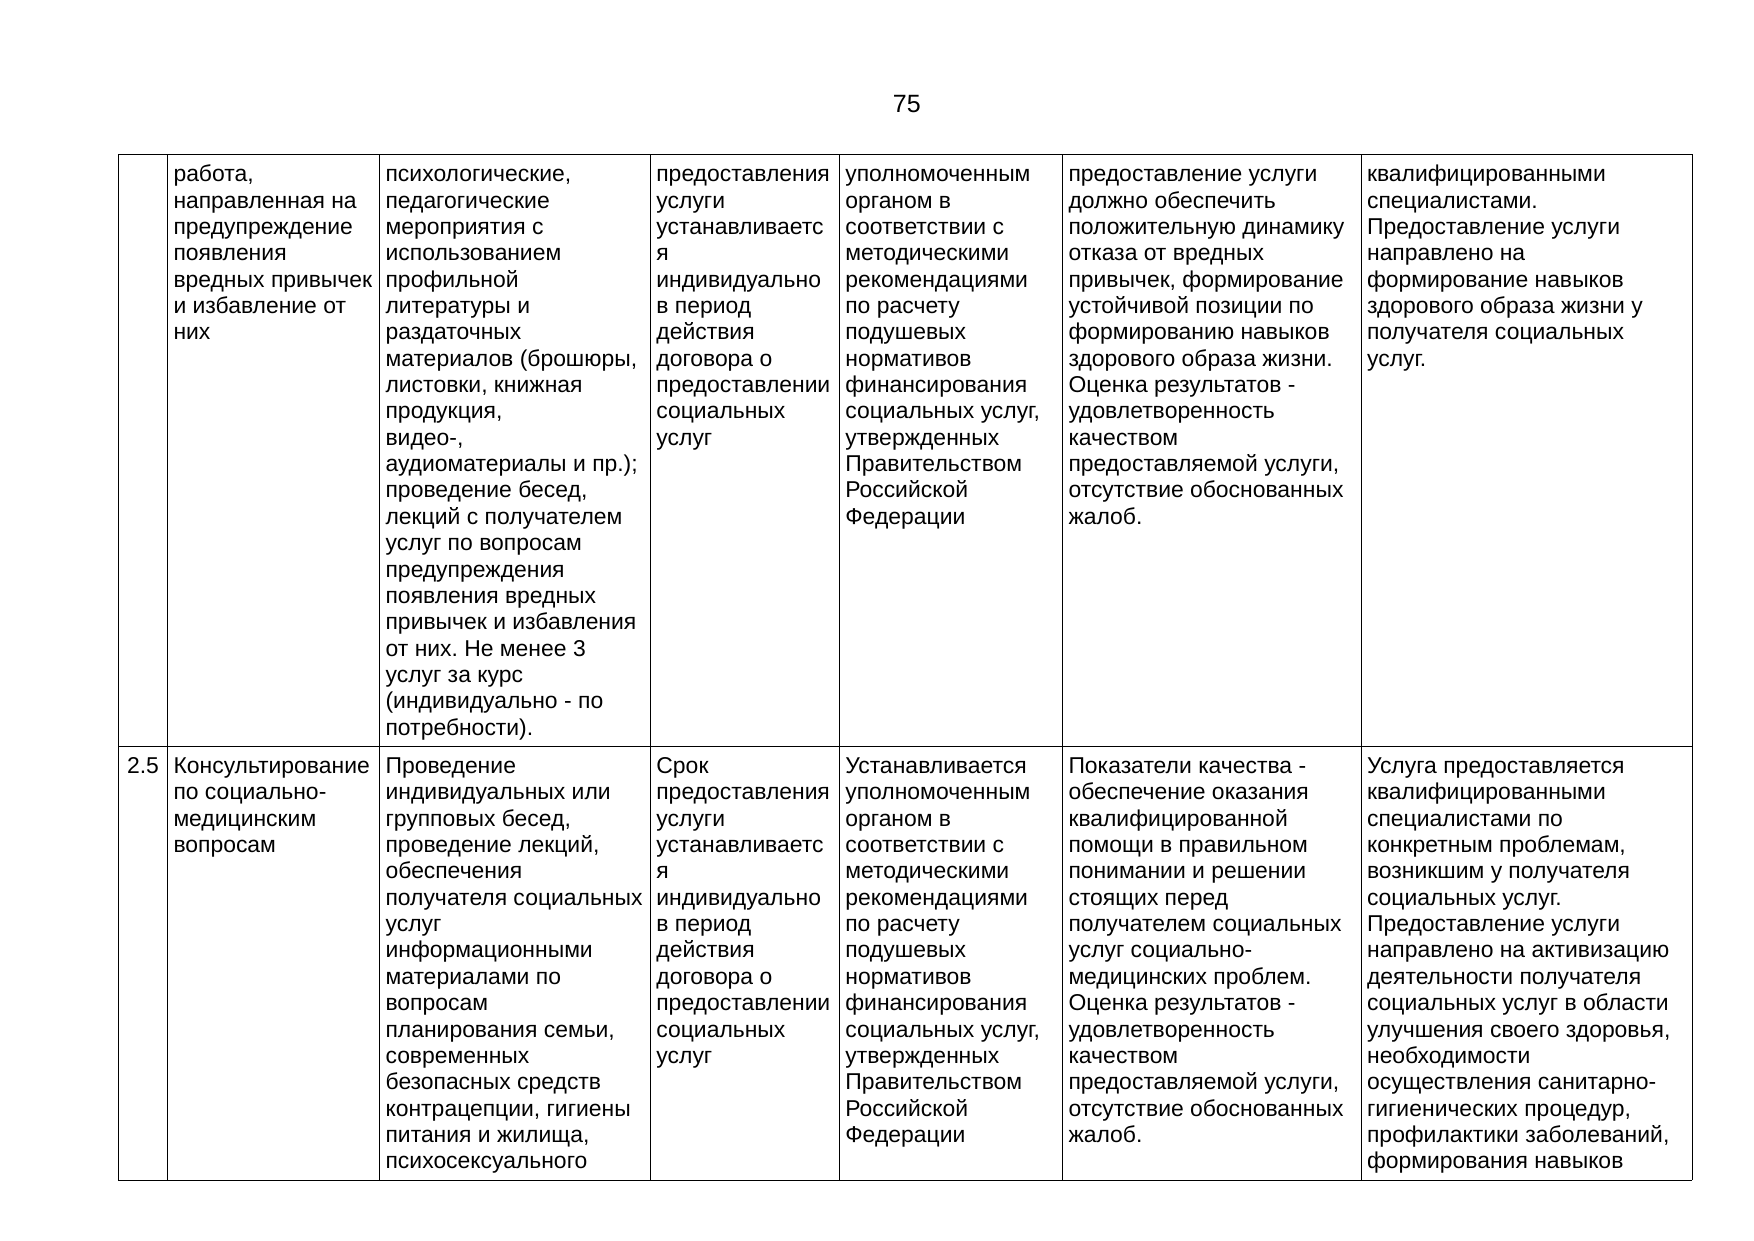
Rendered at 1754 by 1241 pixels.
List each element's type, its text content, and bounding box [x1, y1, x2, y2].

table_cell 2.5 [119, 747, 167, 1179]
table_cell Срок предоставления услуги устанавливается индивидуально в период действия договора о предоставлении социальных услуг [651, 747, 839, 1179]
table_cell [119, 155, 167, 746]
table_cell - предоставление услуги должно обеспечить положительную динамику отказа от вредных привычек, формирование устойчивой позиции по формированию навыков здорового образа жизни. Оценка результатов - удовлетворенность качеством предоставляемой услуги, отсутствие обоснованных жалоб. [1063, 155, 1361, 746]
table_cell Проведение индивидуальных или групповых бесед, проведение лекций, обеспечения получателя социальных услуг информационными материалами по вопросам планирования семьи, современных безопасных средств контрацепции, гигиены питания и жилища, психосексуального [380, 747, 650, 1179]
table_cell предоставления услуги устанавливается индивидуально в период действия договора о предоставлении социальных услуг [651, 155, 839, 746]
table_cell Услуга предоставляется квалифицированными специалистами по конкретным проблемам, возникшим у получателя социальных услуг. Предоставление услуги направлено на активизацию деятельности получателя социальных услуг в области улучшения своего здоровья, необходимости осуществления санитарно-гигиенических процедур, профилактики заболеваний, формирования навыков [1362, 747, 1692, 1179]
table_cell Консультирование по социально-медицинским вопросам [168, 747, 379, 1179]
table_cell Показатели качества - обеспечение оказания квалифицированной помощи в правильном понимании и решении стоящих перед получателем социальных услуг социально-медицинских проблем. Оценка результатов - удовлетворенность качеством предоставляемой услуги, отсутствие обоснованных жалоб. [1063, 747, 1361, 1179]
table_cell работа, направленная на предупреждение появления вредных привычек и избавление от них [168, 155, 379, 746]
table_cell психологические, педагогические мероприятия с использованием профильной литературы и раздаточных материалов (брошюры, листовки, книжная продукция, видео-, аудиоматериалы и пр.); проведение бесед, лекций с получателем услуг по вопросам предупреждения появления вредных привычек и избавления от них. Не менее 3 услуг за курс (индивидуально - по потребности). [380, 155, 650, 746]
table_cell квалифицированными специалистами. Предоставление услуги направлено на формирование навыков здорового образа жизни у получателя социальных услуг. [1362, 155, 1692, 746]
table_cell уполномоченным органом в соответствии с методическими рекомендациями по расчету подушевых нормативов финансирования социальных услуг, утвержденных Правительством Российской Федерации [840, 155, 1062, 746]
table_cell Устанавливается уполномоченным органом в соответствии с методическими рекомендациями по расчету подушевых нормативов финансирования социальных услуг, утвержденных Правительством Российской Федерации [840, 747, 1062, 1179]
